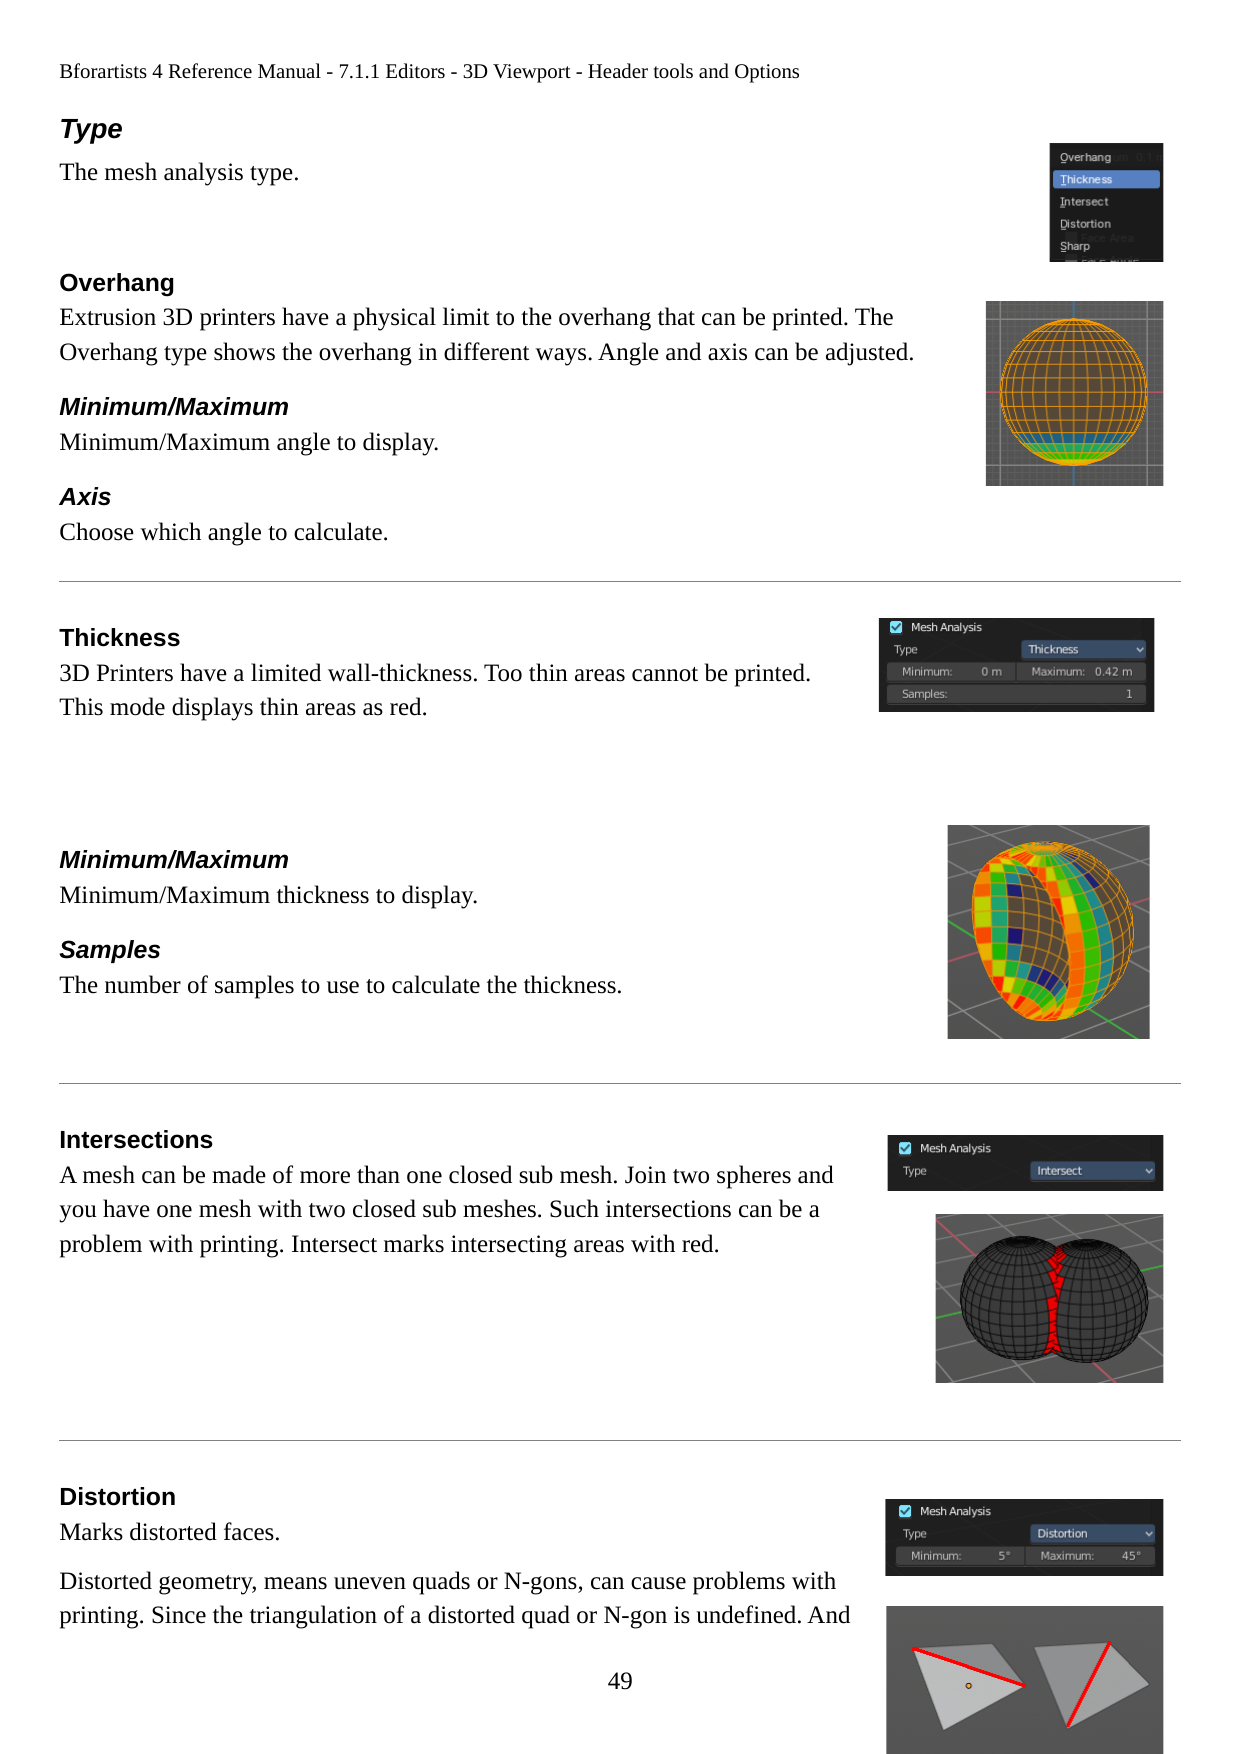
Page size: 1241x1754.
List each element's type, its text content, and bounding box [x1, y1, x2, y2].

text Marks distorted faces. [59, 1517, 885, 1545]
subtitle Intersections [59, 1125, 1181, 1154]
subtitle Axis [59, 482, 1181, 511]
subtitle Type [59, 113, 1181, 144]
text The mesh analysis type. [59, 157, 1049, 186]
subtitle Overhang [59, 268, 1181, 296]
picture [878, 618, 1155, 712]
text [1164, 157, 1181, 186]
subtitle [1150, 936, 1181, 964]
picture [935, 1214, 1164, 1383]
subtitle [1164, 392, 1181, 421]
subtitle Samples [59, 936, 947, 964]
text Minimum/Maximum angle to display. [59, 427, 985, 456]
picture [985, 301, 1164, 486]
subtitle Thickness [59, 623, 878, 651]
text [1164, 1517, 1181, 1545]
picture [886, 1606, 1164, 1754]
subtitle Minimum/Maximum [59, 392, 985, 421]
text A mesh can be made of more than one closed sub mesh. Join two spheres and you have one mesh with two closed sub meshes. Such intersections can be a problem with printing. Intersect marks intersecting areas with red. [59, 1160, 1181, 1258]
text Distorted geometry, means uneven quads or N-gons, can cause problems with printing. Since the triangulation of a distorted quad or N-gon is undefined. And [59, 1566, 1181, 1629]
subtitle Minimum/Maximum [59, 846, 947, 874]
picture [887, 1135, 1164, 1191]
text Extrusion 3D printers have a physical limit to the overhang that can be printed. The Overhang type shows the overhang in different ways. Angle and axis can be adjusted. [59, 302, 985, 366]
text 3D Printers have a limited wall-thickness. Too thin areas cannot be printed. This mode displays thin areas as red. [59, 658, 1181, 721]
subtitle Distortion [59, 1482, 1181, 1510]
text Choose which angle to calculate. [59, 517, 1181, 546]
text The number of samples to use to calculate the thickness. [59, 970, 947, 999]
text Minimum/Maximum thickness to display. [59, 880, 947, 909]
picture [947, 825, 1150, 1039]
subtitle [1150, 846, 1181, 874]
text [1150, 880, 1181, 909]
picture [1049, 143, 1164, 262]
picture [885, 1499, 1164, 1576]
subtitle [1155, 623, 1181, 651]
